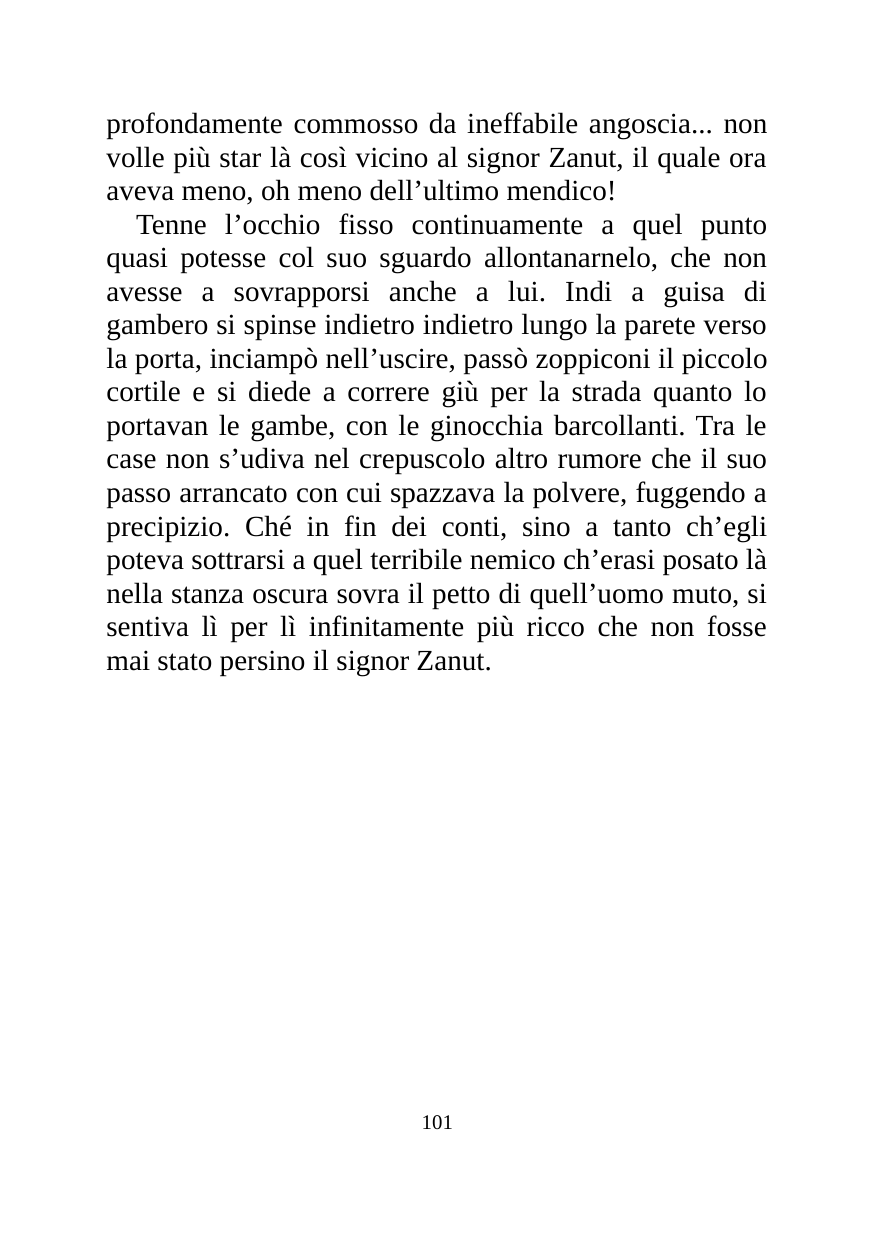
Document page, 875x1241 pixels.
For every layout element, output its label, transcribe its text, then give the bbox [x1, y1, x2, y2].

text profondamente commosso da ineffabile angoscia... non volle più star là così vicino al signor Zanut, il quale ora aveva meno, oh meno dell’ultimo mendico! [106, 106, 768, 207]
text Tenne l’occhio fisso continuamente a quel punto quasi potesse col suo sguardo allontanarnelo, che non avesse a sovrapporsi anche a lui. Indi a guisa di gambero si spinse indietro indietro lungo la parete verso la porta, inciampò nell’uscire, passò zoppiconi il piccolo cortile e si diede a correre giù per la strada quanto lo portavan le gambe, con le ginocchia barcollanti. Tra le case non s’udiva nel crepuscolo altro rumore che il suo passo arrancato con cui spazzava la polvere, fuggendo a precipizio. Ché in fin dei conti, sino a tanto ch’egli poteva sottrarsi a quel terribile nemico ch’erasi posato là nella stanza oscura sovra il petto di quell’uomo muto, si sentiva lì per lì infinitamente più ricco che non fosse mai stato persino il signor Zanut. [106, 207, 768, 676]
